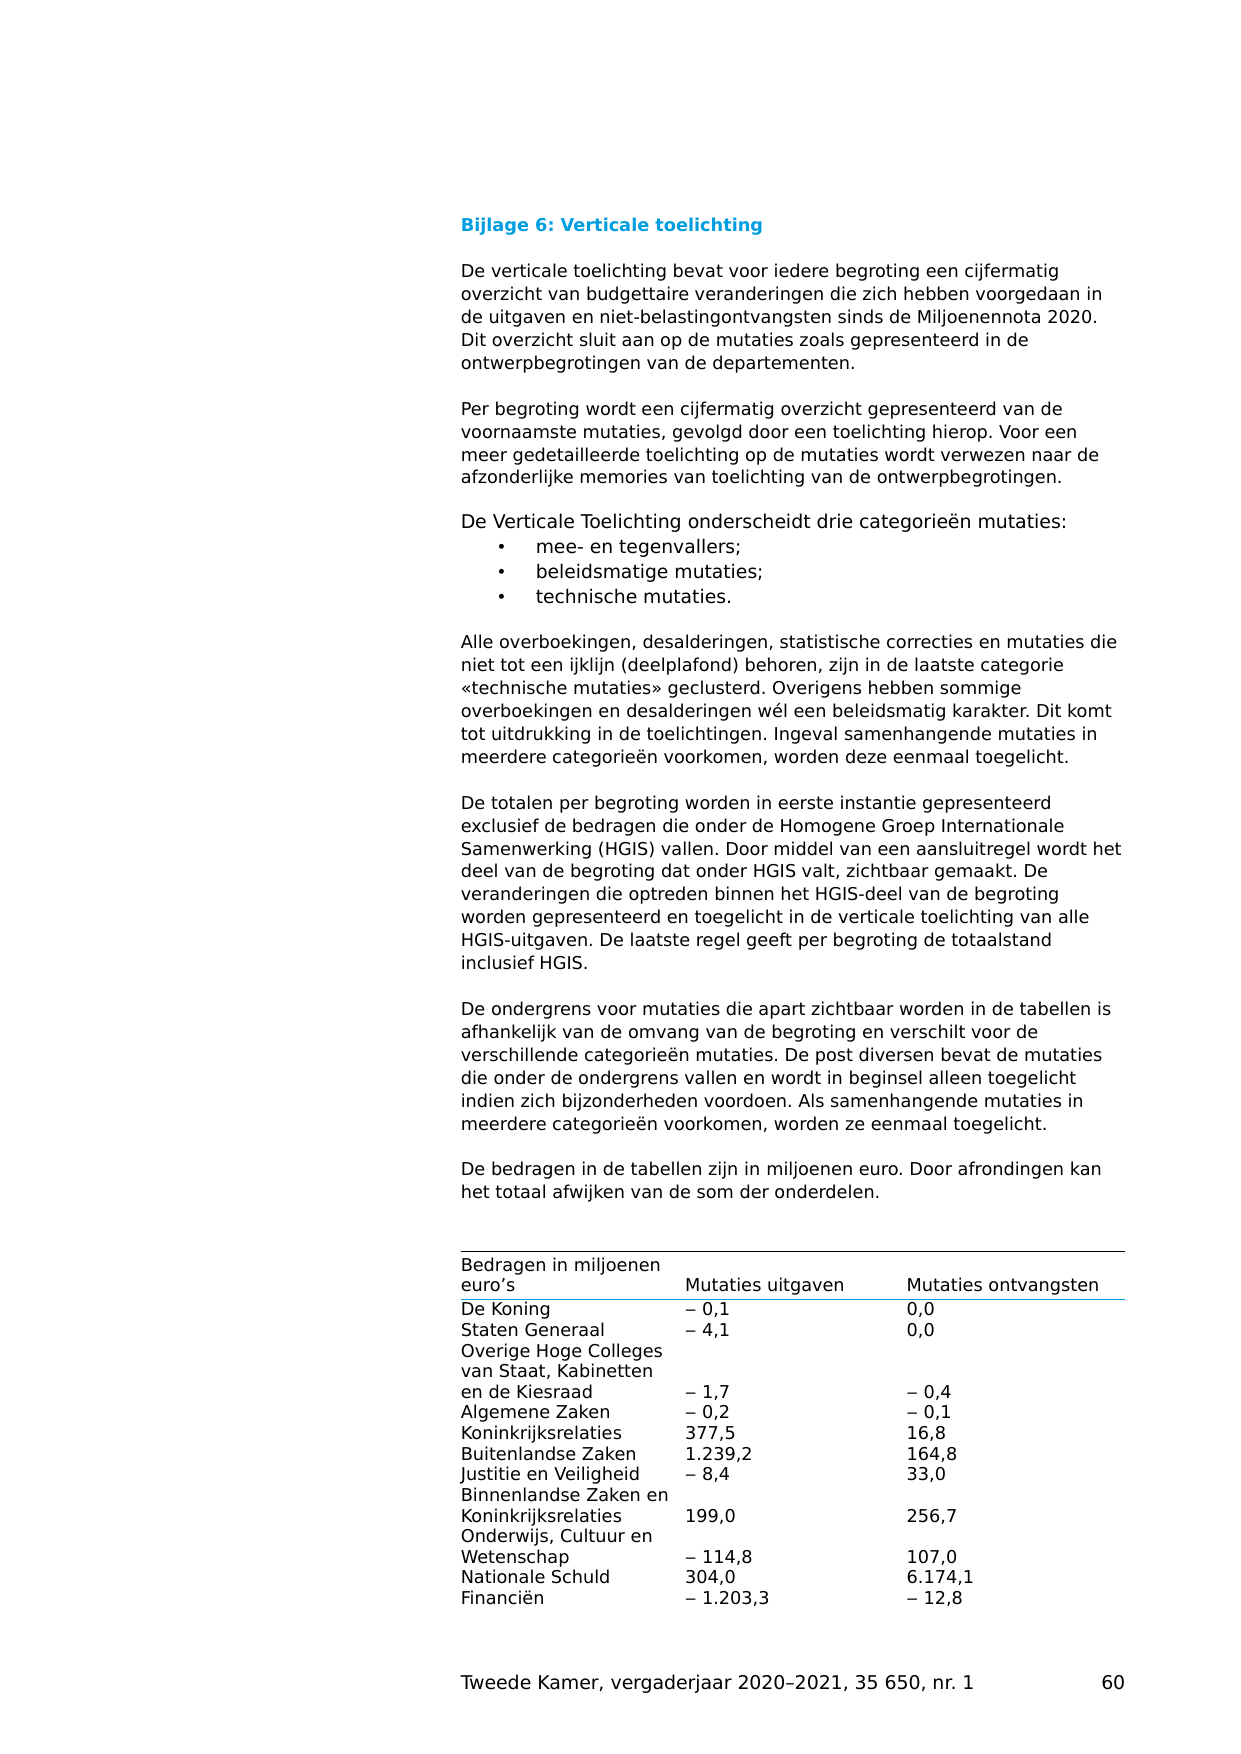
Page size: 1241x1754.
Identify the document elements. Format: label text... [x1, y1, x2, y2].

table_cell Binnenlandse Zaken en Koninkrijksrelaties [461, 1485, 682, 1526]
text De ondergrens voor mutaties die apart zichtbaar worden in de tabellen is afhankelijk van de omvang van de begroting en verschilt voor de verschillende categorieën mutaties. De post diversen bevat de mutaties die onder de ondergrens vallen en wordt in beginsel alleen toegelicht indien zich bijzonderheden voordoen. Als samenhangende mutaties in meerdere categorieën voorkomen, worden ze eenmaal toegelicht. [461, 997, 1125, 1134]
table_cell ‒ 8,4 [682, 1464, 903, 1485]
table_cell 107,0 [904, 1526, 1125, 1567]
table_cell Financiën [461, 1588, 682, 1609]
table_cell 199,0 [682, 1485, 903, 1526]
table_cell Bedragen in miljoenen euro’s [461, 1252, 682, 1299]
table_cell ‒ 0,2 [682, 1403, 903, 1423]
table_cell 16,8 [904, 1423, 1125, 1444]
table_cell Mutaties ontvangsten [904, 1252, 1125, 1299]
table_cell ‒ 0,1 [904, 1403, 1125, 1423]
table_cell ‒ 0,4 [904, 1341, 1125, 1402]
table_cell Algemene Zaken [461, 1403, 682, 1423]
table_cell ‒ 4,1 [682, 1320, 903, 1341]
text De verticale toelichting bevat voor iedere begroting een cijfermatig overzicht van budgettaire veranderingen die zich hebben voorgedaan in de uitgaven en niet-belastingontvangsten sinds de Miljoenennota 2020. Dit overzicht sluit aan op de mutaties zoals gepresenteerd in de ontwerpbegrotingen van de departementen. [461, 259, 1125, 374]
table_cell Overige Hoge Colleges van Staat, Kabinetten en de Kiesraad [461, 1341, 682, 1402]
table_cell De Koning [461, 1300, 682, 1320]
text De bedragen in de tabellen zijn in miljoenen euro. Door afrondingen kan het totaal afwijken van de som der onderdelen. [461, 1157, 1125, 1203]
text De totalen per begroting worden in eerste instantie gepresenteerd exclusief de bedragen die onder de Homogene Groep Internationale Samenwerking (HGIS) vallen. Door middel van een aansluitregel wordt het deel van de begroting dat onder HGIS valt, zichtbaar gemaakt. De veranderingen die optreden binnen het HGIS-deel van de begroting worden gepresenteerd en toegelicht in de verticale toelichting van alle HGIS-uitgaven. De laatste regel geeft per begroting de totaalstand inclusief HGIS. [461, 791, 1125, 974]
list technische mutaties. [498, 583, 1125, 608]
table_cell Staten Generaal [461, 1320, 682, 1341]
table_cell 0,0 [904, 1300, 1125, 1320]
table_cell 256,7 [904, 1485, 1125, 1526]
table_cell ‒ 12,8 [904, 1588, 1125, 1609]
text Alle overboekingen, desalderingen, statistische correcties en mutaties die niet tot een ijklijn (deelplafond) behoren, zijn in de laatste categorie «technische mutaties» geclusterd. Overigens hebben sommige overboekingen en desalderingen wél een beleidsmatig karakter. Dit komt tot uitdrukking in de toelichtingen. Ingeval samenhangende mutaties in meerdere categorieën voorkomen, worden deze eenmaal toegelicht. [461, 630, 1125, 768]
table_cell Koninkrijksrelaties [461, 1423, 682, 1444]
table_cell Justitie en Veiligheid [461, 1464, 682, 1485]
table_cell Buitenlandse Zaken [461, 1444, 682, 1464]
table_header Tabel 6.1 Samenvattend overzicht mutaties sinds Miljoenennota 2021 [461, 1226, 1125, 1251]
table_cell Mutaties uitgaven [682, 1252, 903, 1299]
table_cell Nationale Schuld [461, 1568, 682, 1588]
table_cell 1.239,2 [682, 1444, 903, 1464]
table_cell ‒ 1,7 [682, 1341, 903, 1402]
table_cell ‒ 114,8 [682, 1526, 903, 1567]
list mee- en tegenvallers; [498, 533, 1125, 558]
table_cell 6.174,1 [904, 1568, 1125, 1588]
table_cell ‒ 1.203,3 [682, 1588, 903, 1609]
title Bijlage 6: Verticale toelichting [461, 213, 1125, 236]
text De Verticale Toelichting onderscheidt drie categorieën mutaties: [461, 511, 1125, 533]
text Per begroting wordt een cijfermatig overzicht gepresenteerd van de voornaamste mutaties, gevolgd door een toelichting hierop. Voor een meer gedetailleerde toelichting op de mutaties wordt verwezen naar de afzonderlijke memories van toelichting van de ontwerpbegrotingen. [461, 397, 1125, 488]
list beleidsmatige mutaties; [498, 558, 1125, 583]
table_cell 164,8 [904, 1444, 1125, 1464]
table_cell 33,0 [904, 1464, 1125, 1485]
table_cell 0,0 [904, 1320, 1125, 1341]
table_cell Onderwijs, Cultuur en Wetenschap [461, 1526, 682, 1567]
table_cell 304,0 [682, 1568, 903, 1588]
table_cell ‒ 0,1 [682, 1300, 903, 1320]
table_cell 377,5 [682, 1423, 903, 1444]
